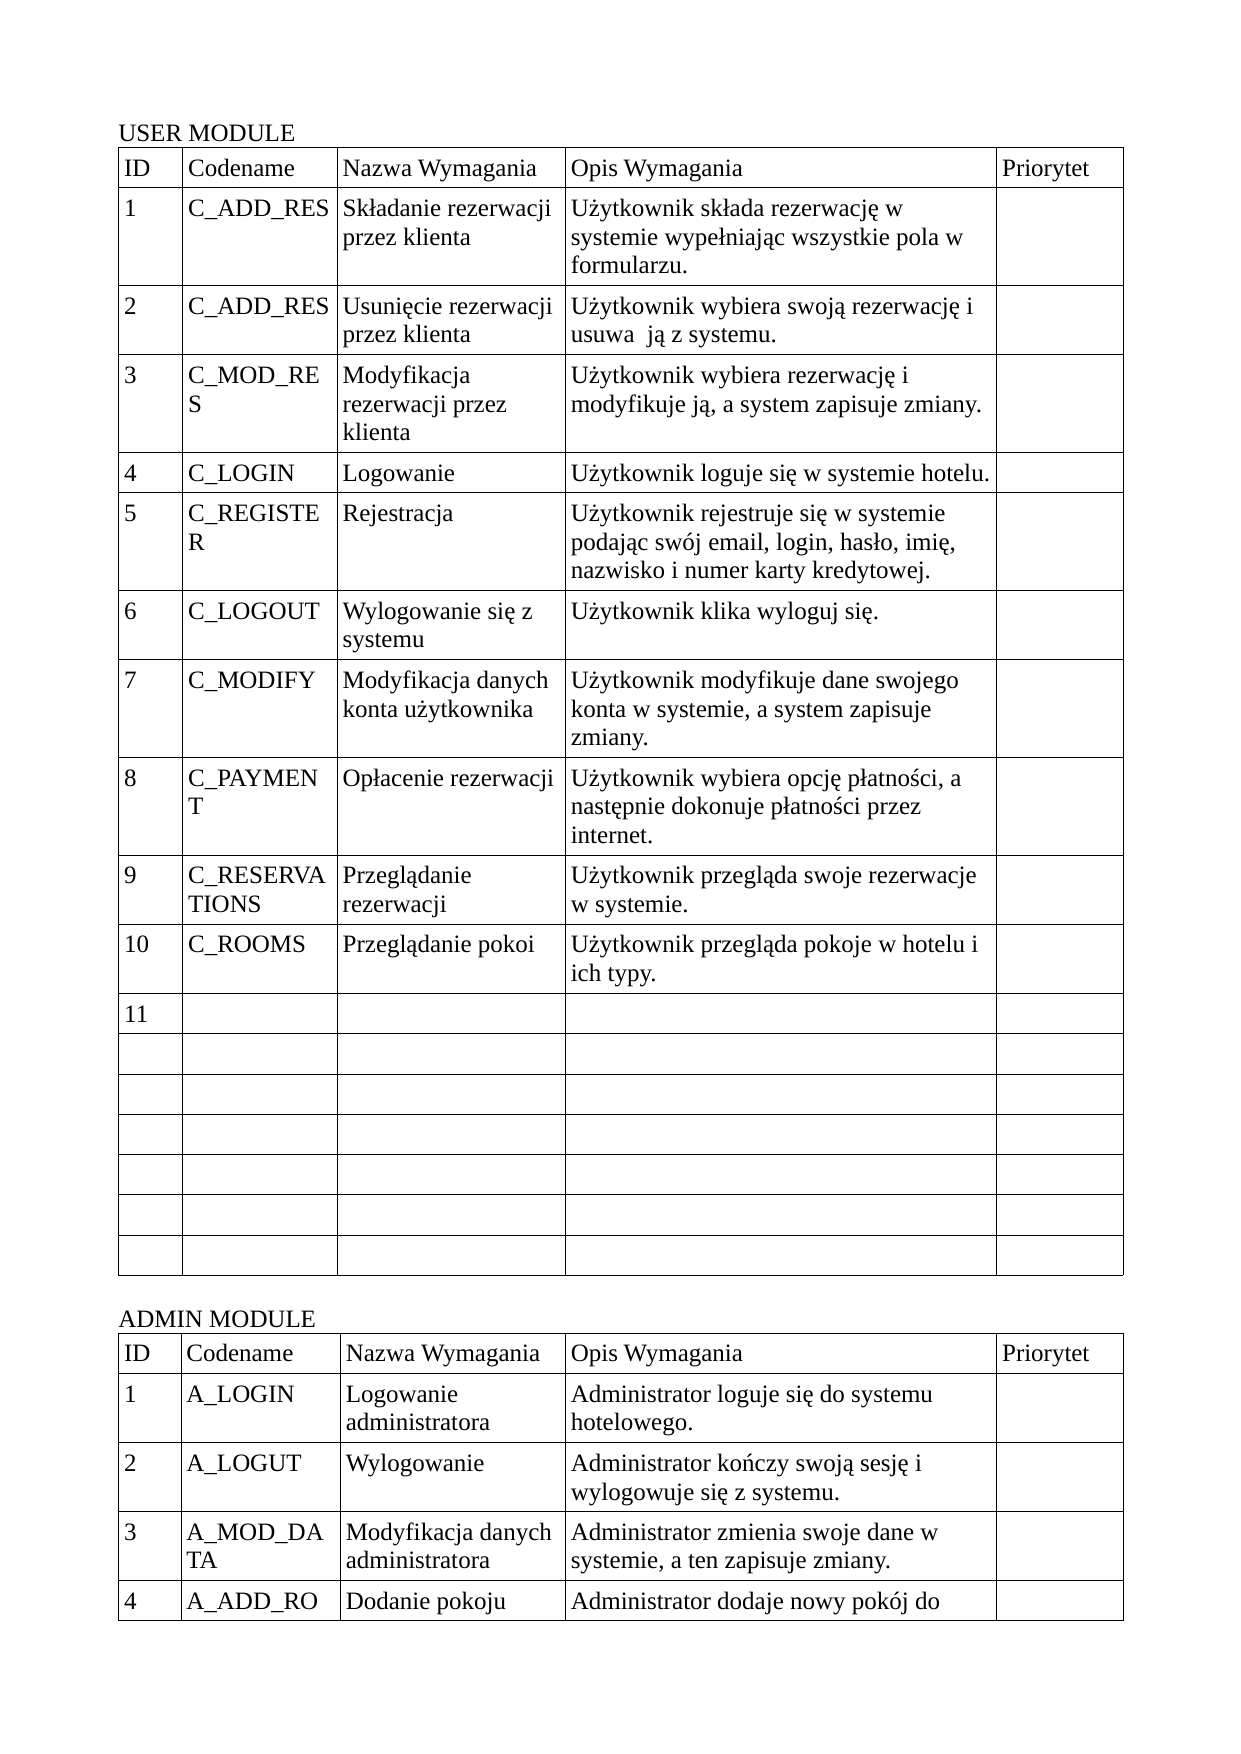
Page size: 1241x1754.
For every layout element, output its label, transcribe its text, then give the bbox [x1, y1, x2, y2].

table_cell [119, 1034, 182, 1073]
table_cell C_ROOMS [183, 925, 337, 993]
table_cell Użytkownik wybiera opcję płatności, a następnie dokonuje płatności przez internet. [566, 758, 996, 855]
table_cell 9 [119, 856, 182, 924]
table_cell [997, 994, 1123, 1033]
table_cell 4 [119, 453, 182, 492]
table_cell [997, 1374, 1123, 1442]
table_cell Przeglądanie pokoi [338, 925, 565, 993]
table_cell Modyfikacja danych konta użytkownika [338, 660, 565, 757]
table_cell [997, 1075, 1123, 1114]
table_cell 2 [119, 286, 182, 354]
table_cell Użytkownik wybiera swoją rezerwację i usuwa ją z systemu. [566, 286, 996, 354]
table_cell 1 [119, 1374, 181, 1442]
table_cell Rejestracja [338, 493, 565, 590]
table_cell Użytkownik składa rezerwację w systemie wypełniając wszystkie pola w formularzu. [566, 188, 996, 285]
table_cell [566, 1075, 996, 1114]
table_cell 3 [119, 355, 182, 452]
table_header Priorytet [997, 148, 1123, 187]
table_cell [183, 1195, 337, 1235]
table_cell [997, 1512, 1123, 1580]
table_cell [997, 1155, 1123, 1194]
table_cell C_PAYMENT [183, 758, 337, 855]
table_cell [119, 1115, 182, 1154]
table_header Nazwa Wymagania [338, 148, 565, 187]
table_cell 7 [119, 660, 182, 757]
table_cell [997, 493, 1123, 590]
table_cell Administrator loguje się do systemu hotelowego. [566, 1374, 996, 1442]
table_cell [183, 1075, 337, 1114]
table_cell 6 [119, 591, 182, 659]
table_cell Administrator dodaje nowy pokój do [566, 1581, 996, 1620]
table_cell [183, 1236, 337, 1275]
table_cell [119, 1075, 182, 1114]
table_cell Przeglądanie rezerwacji [338, 856, 565, 924]
text ADMIN MODULE [118, 1304, 1122, 1333]
table_cell [997, 591, 1123, 659]
table_cell 3 [119, 1512, 181, 1580]
table_cell C_ADD_RES [183, 286, 337, 354]
table_cell [338, 1115, 565, 1154]
table_cell Usunięcie rezerwacji przez klienta [338, 286, 565, 354]
table_cell [338, 1195, 565, 1235]
table_cell [997, 1443, 1123, 1511]
table_cell 10 [119, 925, 182, 993]
table_cell [997, 925, 1123, 993]
table_cell 8 [119, 758, 182, 855]
table_cell Użytkownik rejestruje się w systemie podając swój email, login, hasło, imię, nazwisko i numer karty kredytowej. [566, 493, 996, 590]
table_cell 4 [119, 1581, 181, 1620]
table_header ID [119, 1334, 181, 1373]
table_cell C_RESERVATIONS [183, 856, 337, 924]
table_cell Logowanie administratora [341, 1374, 565, 1442]
table_header Opis Wymagania [566, 148, 996, 187]
table_cell [997, 856, 1123, 924]
table_cell [997, 1581, 1123, 1620]
table_cell Użytkownik modyfikuje dane swojego konta w systemie, a system zapisuje zmiany. [566, 660, 996, 757]
table_cell 2 [119, 1443, 181, 1511]
table_cell [997, 355, 1123, 452]
table_cell [997, 188, 1123, 285]
table_cell [183, 1034, 337, 1073]
table_cell [338, 1034, 565, 1073]
table_header ID [119, 148, 182, 187]
table_cell [183, 1115, 337, 1154]
table_cell C_ADD_RES [183, 188, 337, 285]
table_cell C_MOD_RES [183, 355, 337, 452]
table_cell Użytkownik przegląda pokoje w hotelu i ich typy. [566, 925, 996, 993]
table_cell C_LOGOUT [183, 591, 337, 659]
table_header Nazwa Wymagania [341, 1334, 565, 1373]
table_cell A_ADD_RO [182, 1581, 340, 1620]
table_cell C_MODIFY [183, 660, 337, 757]
table_cell [183, 1155, 337, 1194]
table_cell [997, 1034, 1123, 1073]
table_header Codename [182, 1334, 340, 1373]
table_cell [997, 453, 1123, 492]
table_cell Użytkownik przegląda swoje rezerwacje w systemie. [566, 856, 996, 924]
table_cell [566, 1115, 996, 1154]
table_header Codename [183, 148, 337, 187]
table_cell 11 [119, 994, 182, 1033]
table_cell [997, 1195, 1123, 1235]
table_cell Użytkownik klika wyloguj się. [566, 591, 996, 659]
table_header Priorytet [997, 1334, 1123, 1373]
table_cell [119, 1236, 182, 1275]
table_cell Administrator kończy swoją sesję i wylogowuje się z systemu. [566, 1443, 996, 1511]
table_cell C_LOGIN [183, 453, 337, 492]
table_cell Modyfikacja danych administratora [341, 1512, 565, 1580]
table_cell [338, 1155, 565, 1194]
table_cell A_LOGIN [182, 1374, 340, 1442]
table_cell C_REGISTER [183, 493, 337, 590]
table_cell [338, 1075, 565, 1114]
table_cell [183, 994, 337, 1033]
table_cell [566, 1236, 996, 1275]
table_cell [119, 1195, 182, 1235]
table_cell Składanie rezerwacji przez klienta [338, 188, 565, 285]
table_cell 5 [119, 493, 182, 590]
table_cell [338, 1236, 565, 1275]
table_cell Administrator zmienia swoje dane w systemie, a ten zapisuje zmiany. [566, 1512, 996, 1580]
table_cell [566, 994, 996, 1033]
table_cell 1 [119, 188, 182, 285]
table_cell Opłacenie rezerwacji [338, 758, 565, 855]
table_cell [119, 1155, 182, 1194]
table_cell [566, 1155, 996, 1194]
table_cell Wylogowanie się z systemu [338, 591, 565, 659]
table_cell [997, 1236, 1123, 1275]
table_cell [997, 758, 1123, 855]
table_cell [997, 660, 1123, 757]
table_cell [338, 994, 565, 1033]
table_cell Użytkownik wybiera rezerwację i modyfikuje ją, a system zapisuje zmiany. [566, 355, 996, 452]
table_cell [566, 1034, 996, 1073]
table_cell Logowanie [338, 453, 565, 492]
table_cell A_MOD_DATA [182, 1512, 340, 1580]
text USER MODULE [118, 118, 1122, 147]
table_cell [566, 1195, 996, 1235]
table_cell [997, 1115, 1123, 1154]
table_cell Dodanie pokoju [341, 1581, 565, 1620]
table_cell A_LOGUT [182, 1443, 340, 1511]
table_header Opis Wymagania [566, 1334, 996, 1373]
table_cell [997, 286, 1123, 354]
table_cell Wylogowanie [341, 1443, 565, 1511]
table_cell Modyfikacja rezerwacji przez klienta [338, 355, 565, 452]
table_cell Użytkownik loguje się w systemie hotelu. [566, 453, 996, 492]
